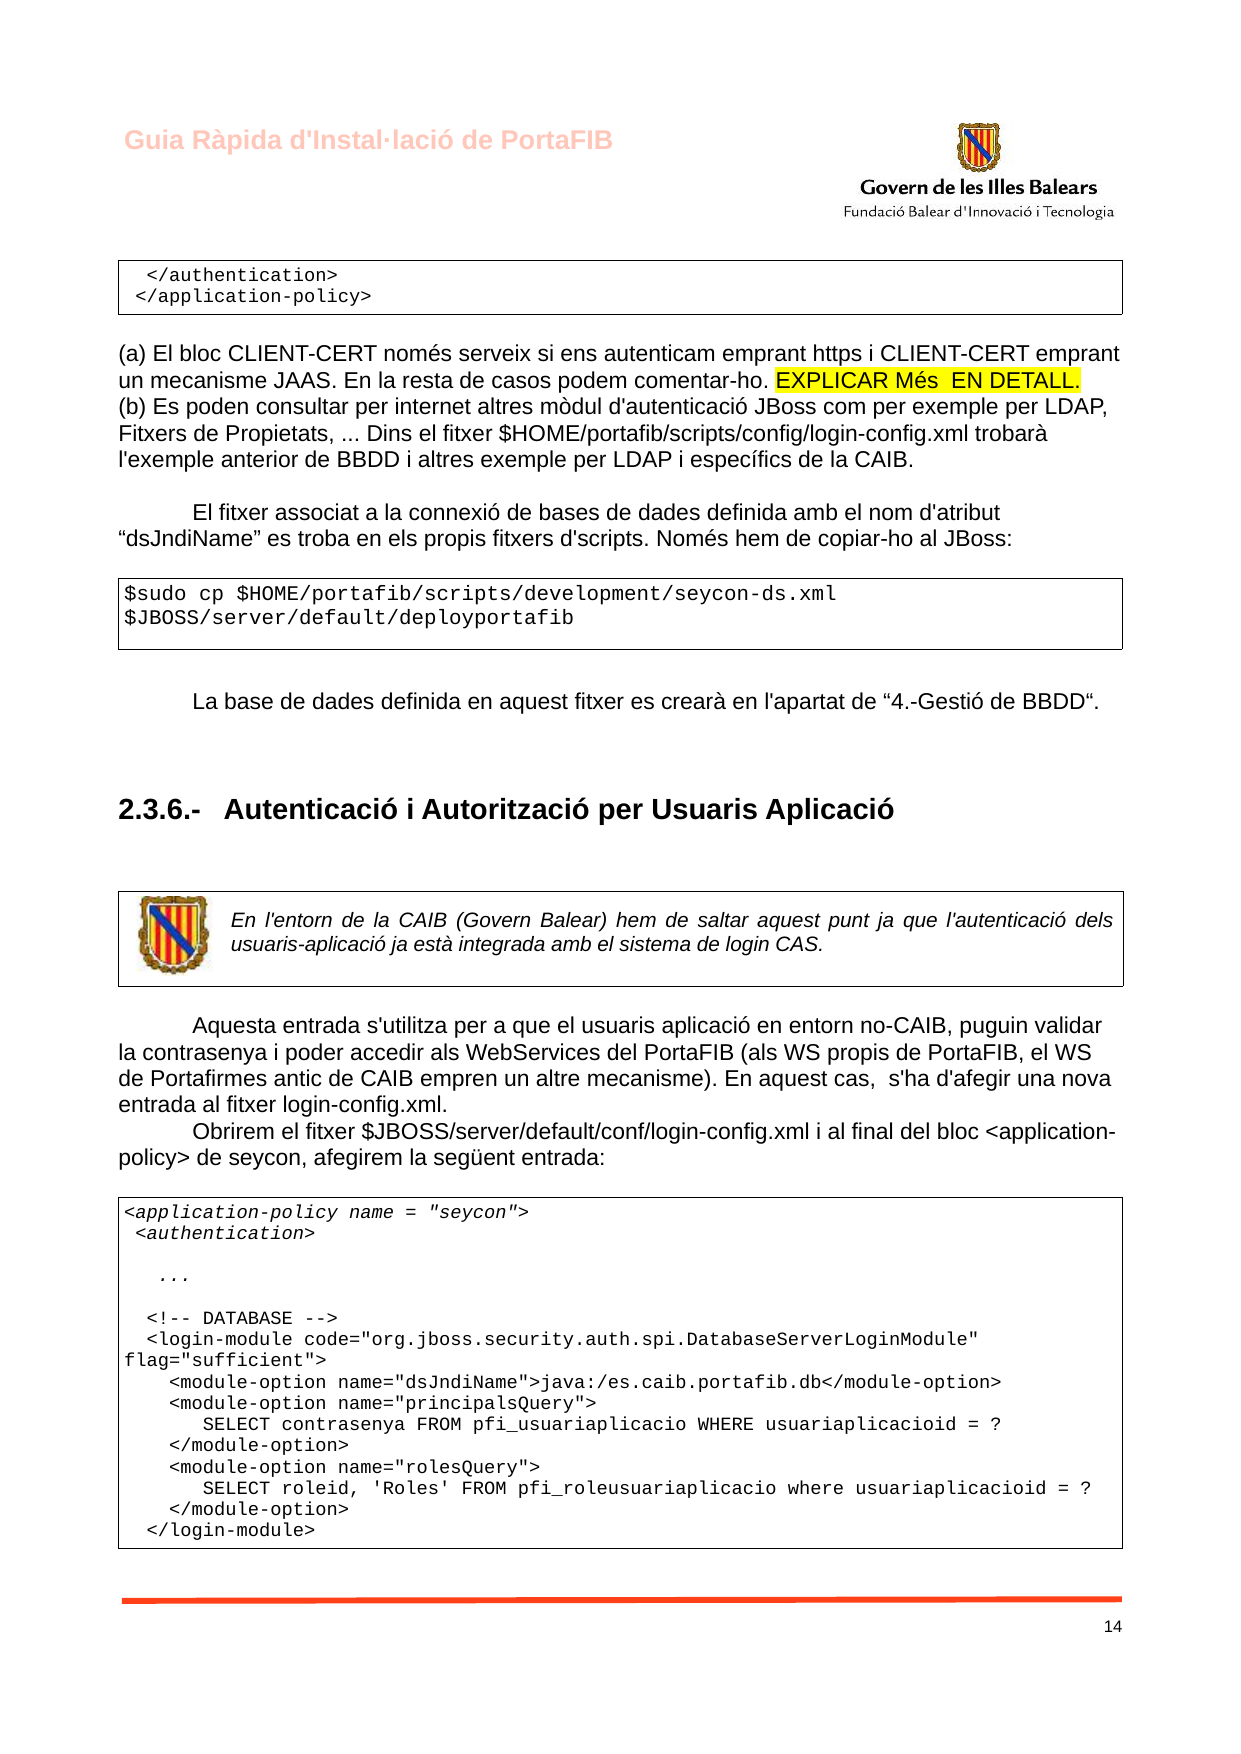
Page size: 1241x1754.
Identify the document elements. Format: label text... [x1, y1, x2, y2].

text La base de dades definida en aquest fitxer es crearà en l'apartat de “4.-Gestió de BBDD“. [118, 688, 1122, 714]
picture [840, 123, 1117, 220]
table_header En l'entorn de la CAIB (Govern Balear) hem de saltar aquest punt ja que l'autenticació dels usuaris-aplicació ja està integrada amb el sistema de login CAS. [225, 892, 1123, 986]
text (b) Es poden consultar per internet altres mòdul d'autenticació JBoss com per exemple per LDAP, Fitxers de Propietats, ... Dins el fitxer $HOME/portafib/scripts/config/login-config.xml trobarà l'exemple anterior de BBDD i altres exemple per LDAP i específics de la CAIB. [118, 393, 1122, 472]
subtitle Autenticació i Autorització per Usuaris Aplicació [118, 792, 1122, 826]
text (a) El bloc CLIENT-CERT només serveix si ens autenticam emprant https i CLIENT-CERT emprant un mecanisme JAAS. En la resta de casos podem comentar-ho. EXPLICAR Més EN DETALL. [118, 340, 1122, 393]
text Obrirem el fitxer $JBOSS/server/default/conf/login-config.xml i al final del bloc <application-policy> de seycon, afegirem la següent entrada: [118, 1118, 1122, 1170]
text Aquesta entrada s'utilitza per a que el usuaris aplicació en entorn no-CAIB, puguin validar la contrasenya i poder accedir als WebServices del PortaFIB (als WS propis de PortaFIB, el WS de Portafirmes antic de CAIB empren un altre mecanisme). En aquest cas, s'ha d'afegir una nova entrada al fitxer login-config.xml. [118, 1012, 1122, 1118]
text El fitxer associat a la connexió de bases de dades definida amb el nom d'atribut “dsJndiName” es troba en els propis fitxers d'scripts. Només hem de copiar-ho al JBoss: [118, 498, 1122, 551]
table_header <application-policy name = "seycon"> <authentication> ... <!-- DATABASE --> <login-module code="org.jboss.security.auth.spi.DatabaseServerLoginModule" flag="sufficient"> <module-option name="dsJndiName">java:/es.caib.portafib.db</module-option> <module-option name="principalsQuery"> SELECT contrasenya FROM pfi_usuariaplicacio WHERE usuariaplicacioid = ? </module-option> <module-option name="rolesQuery"> SELECT roleid, 'Roles' FROM pfi_roleusuariaplicacio where usuariaplicacioid = ? </module-option> </login-module> [119, 1198, 1122, 1548]
table_header $sudo cp $HOME/portafib/scripts/development/seycon-ds.xml $JBOSS/server/default/deployportafib [119, 579, 1122, 649]
table_header [119, 892, 225, 986]
picture [134, 896, 214, 976]
table_header </authentication> </application-policy> [119, 261, 1122, 314]
